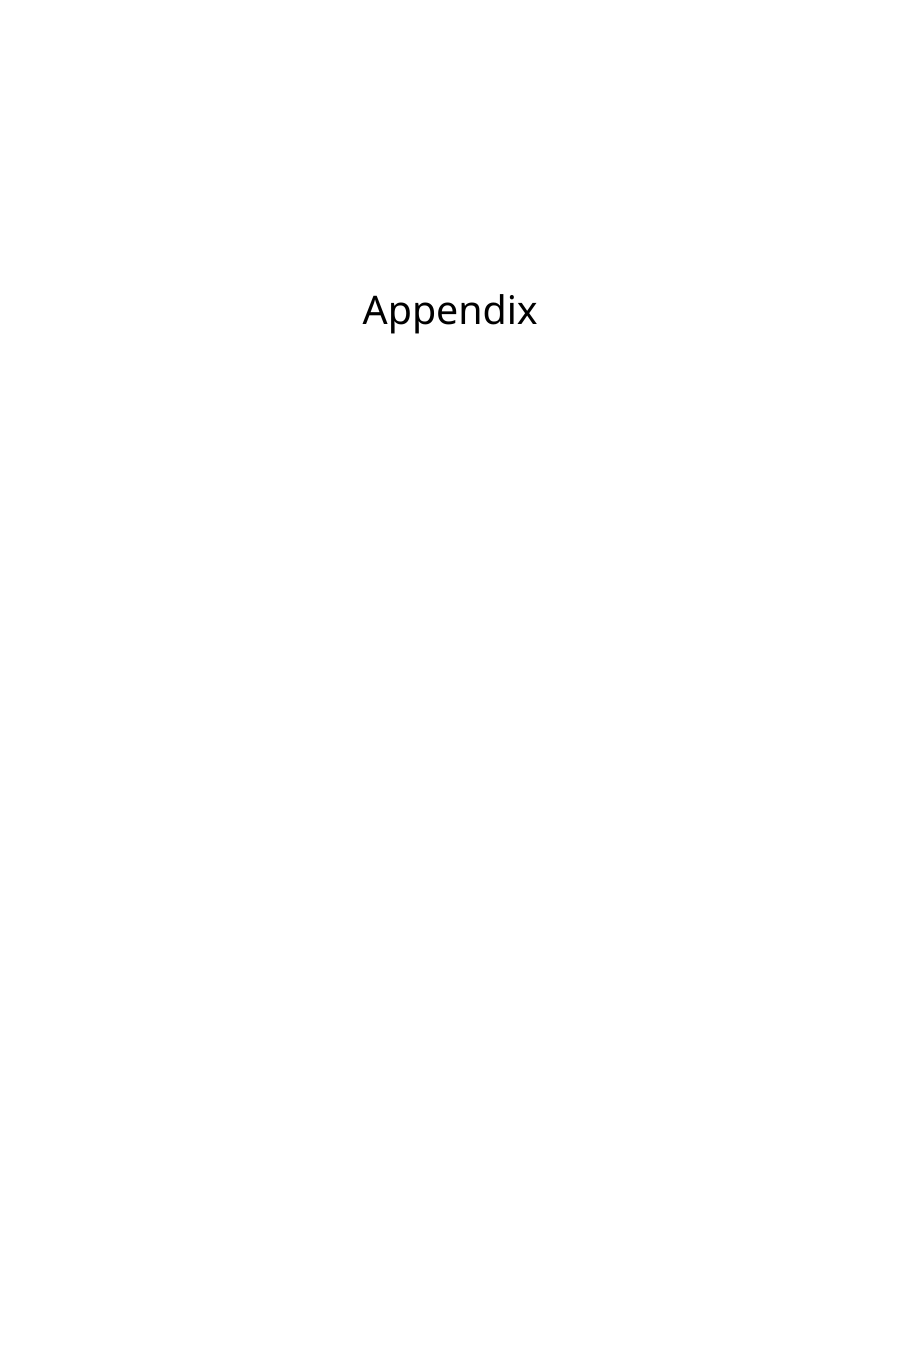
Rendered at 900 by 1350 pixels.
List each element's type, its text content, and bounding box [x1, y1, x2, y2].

subtitle Appendix [127, 288, 772, 333]
